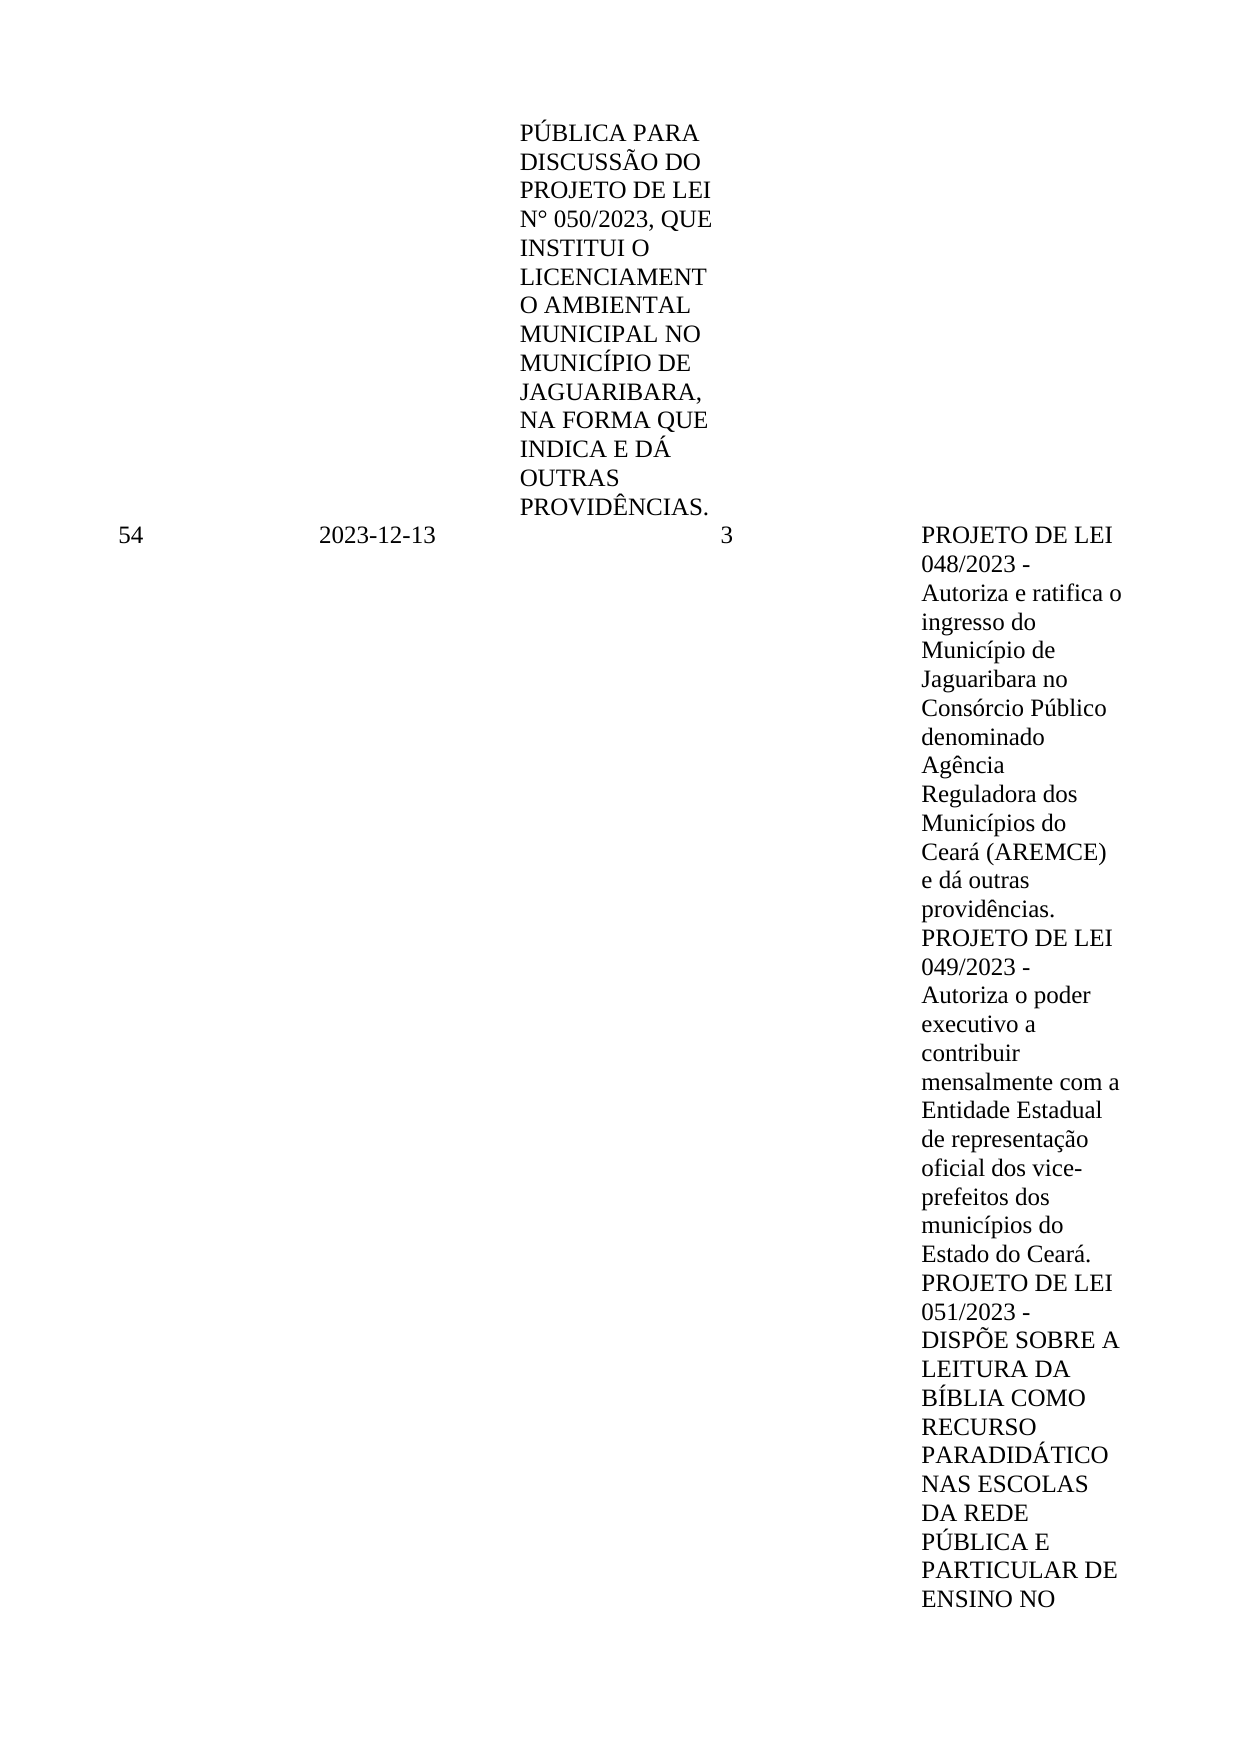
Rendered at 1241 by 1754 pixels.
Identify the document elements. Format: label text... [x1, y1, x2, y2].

table_cell PROJETO DE LEI 048/2023 - Autoriza e ratifica o ingresso do Município de Jaguaribara no Consórcio Público denominado Agência Reguladora dos Municípios do Ceará (AREMCE) e dá outras providências. PROJETO DE LEI 049/2023 - Autoriza o poder executivo a contribuir mensalmente com a Entidade Estadual de representação oficial dos vice-prefeitos dos municípios do Estado do Ceará. PROJETO DE LEI 051/2023 - DISPÕE SOBRE A LEITURA DA BÍBLIA COMO RECURSO PARADIDÁTICO NAS ESCOLAS DA REDE PÚBLICA E PARTICULAR DE ENSINO NO [921, 521, 1122, 1613]
table_cell [921, 118, 1122, 521]
table_cell [720, 118, 921, 521]
table_cell 54 [118, 521, 319, 1613]
table_cell [520, 521, 720, 1613]
table_cell PÚBLICA PARA DISCUSSÃO DO PROJETO DE LEI N° 050/2023, QUE INSTITUI O LICENCIAMENTO AMBIENTAL MUNICIPAL NO MUNICÍPIO DE JAGUARIBARA, NA FORMA QUE INDICA E DÁ OUTRAS PROVIDÊNCIAS. [520, 118, 720, 521]
table_cell 3 [720, 521, 921, 1613]
table_cell 2023-12-13 [319, 521, 519, 1613]
table_cell [118, 118, 319, 521]
table_cell [319, 118, 519, 521]
